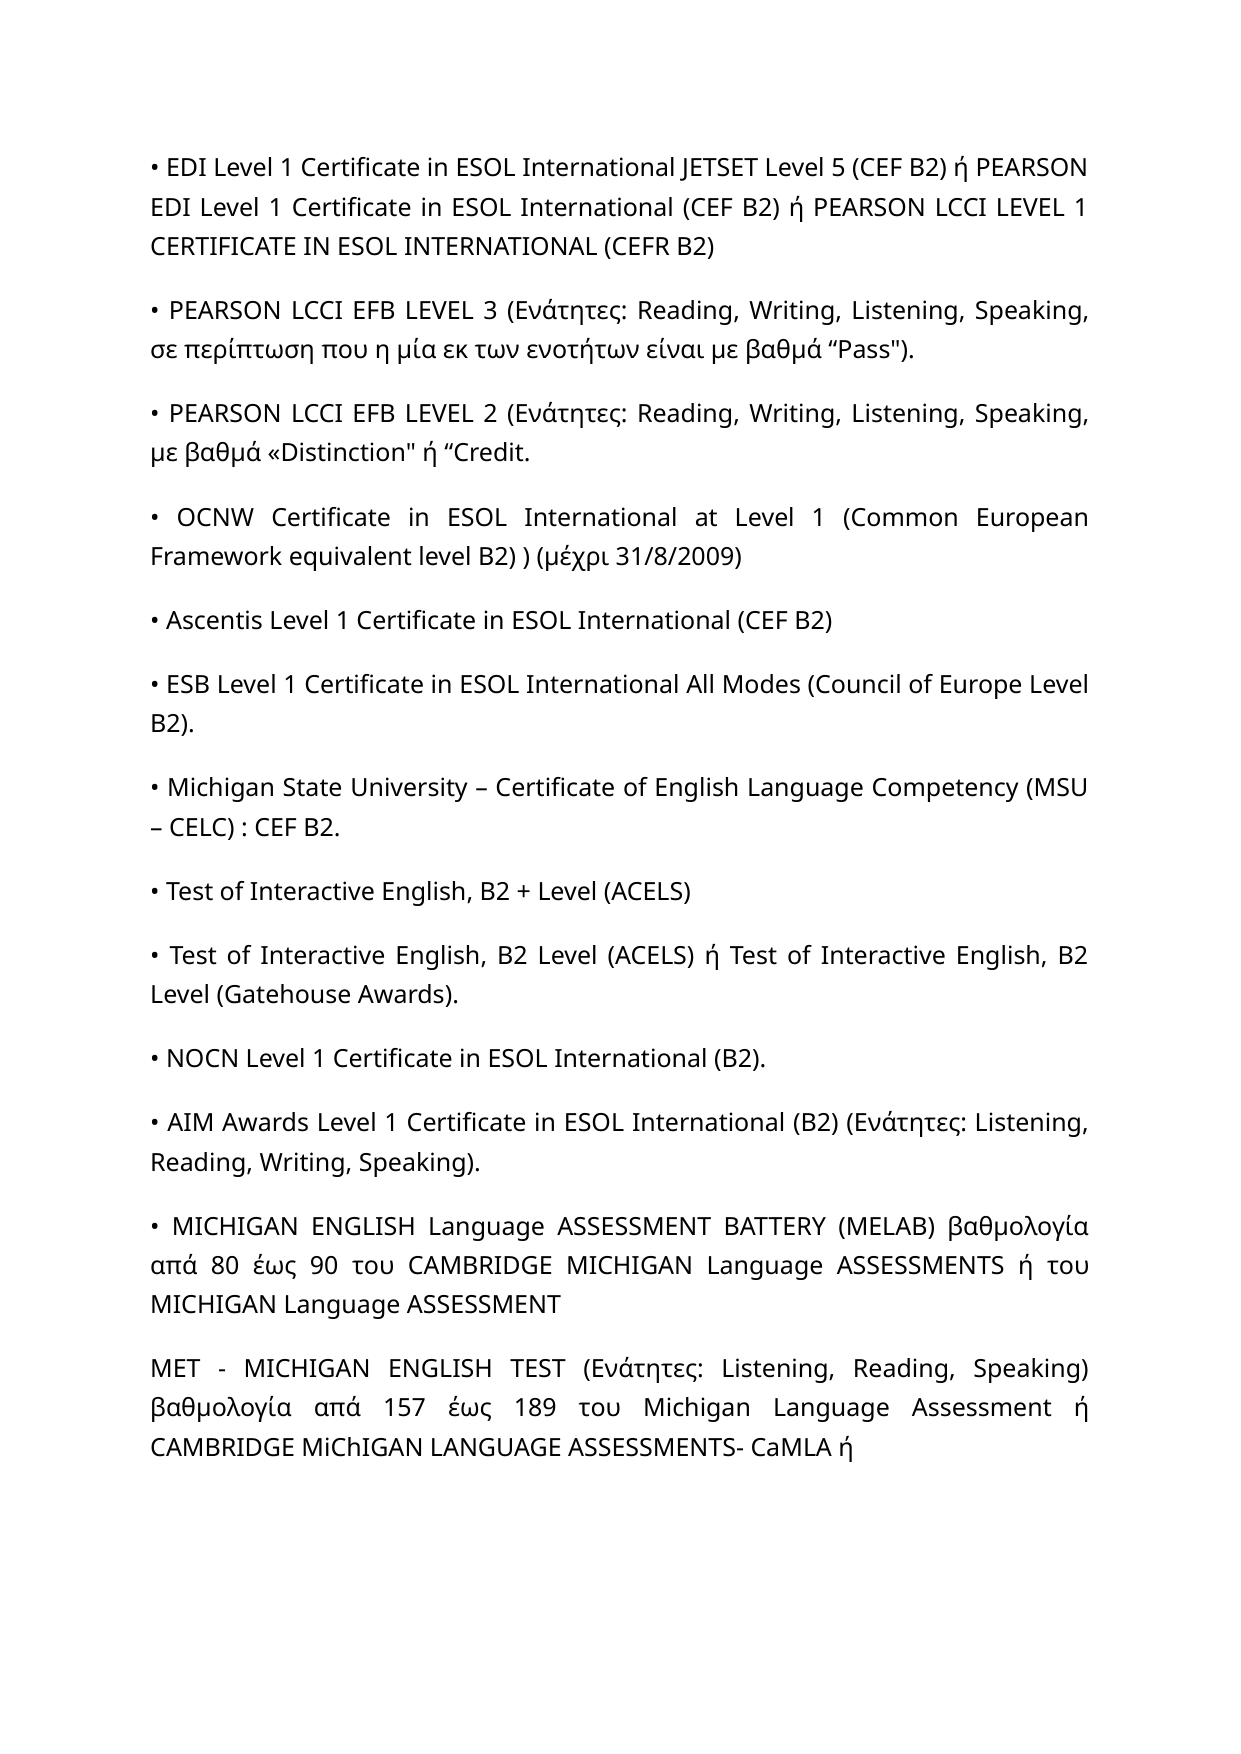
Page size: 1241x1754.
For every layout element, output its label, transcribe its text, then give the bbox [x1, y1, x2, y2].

text • Test of Interactive English, B2 + Level (ACELS) [150, 873, 1090, 907]
text • AIM Awards Level 1 Certificate in ESOL International (B2) (Ενάτητες: Listening, Reading, Writing, Speaking). [150, 1105, 1090, 1178]
text • OCNW Certificate in ESOL International at Level 1 (Common European Framework equivalent level B2) ) (μέχρι 31/8/2009) [150, 499, 1090, 572]
text • PEARSON LCCI EFB LEVEL 2 (Ενάτητες: Reading, Writing, Listening, Speaking, με βαθμά «Distinction" ή “Credit. [150, 396, 1090, 469]
text MET - MICHIGAN ENGLISH TEST (Ενάτητες: Listening, Reading, Speaking) βαθμολογία απά 157 έως 189 του Michigan Language Assessment ή CAMBRIDGE MiChIGAN LANGUAGE ASSESSMENTS- CaMLA ή [150, 1351, 1090, 1463]
text • PEARSON LCCI EFB LEVEL 3 (Ενάτητες: Reading, Writing, Listening, Speaking, σε περίπτωση που η μία εκ των ενοτήτων είναι με βαθμά “Pass"). [150, 292, 1090, 366]
text • NOCN Level 1 Certificate in ESOL International (B2). [150, 1041, 1090, 1075]
text • MICHIGAN ENGLISH Language ASSESSMENT BATTERY (MELAB) βαθμολογία απά 80 έως 90 του CAMBRIDGE MICHIGAN Language ASSESSMENTS ή του MICHIGAN Language ASSESSMENT [150, 1208, 1090, 1321]
text • Ascentis Level 1 Certificate in ESOL International (CEF B2) [150, 602, 1090, 637]
text • Test of Interactive English, B2 Level (ACELS) ή Test of Interactive English, B2 Level (Gatehouse Awards). [150, 937, 1090, 1011]
text • EDI Level 1 Certificate in ESOL International JETSET Level 5 (CEF B2) ή PEARSON EDI Level 1 Certificate in ESOL International (CEF B2) ή PEARSON LCCI LEVEL 1 CERTIFICATE IN ESOL INTERNATIONAL (CEFR B2) [150, 150, 1090, 262]
text • Michigan State University – Certificate of English Language Competency (MSU – CELC) : CEF B2. [150, 770, 1090, 843]
text • ESB Level 1 Certificate in ESOL International All Modes (Council of Europe Level B2). [150, 667, 1090, 740]
